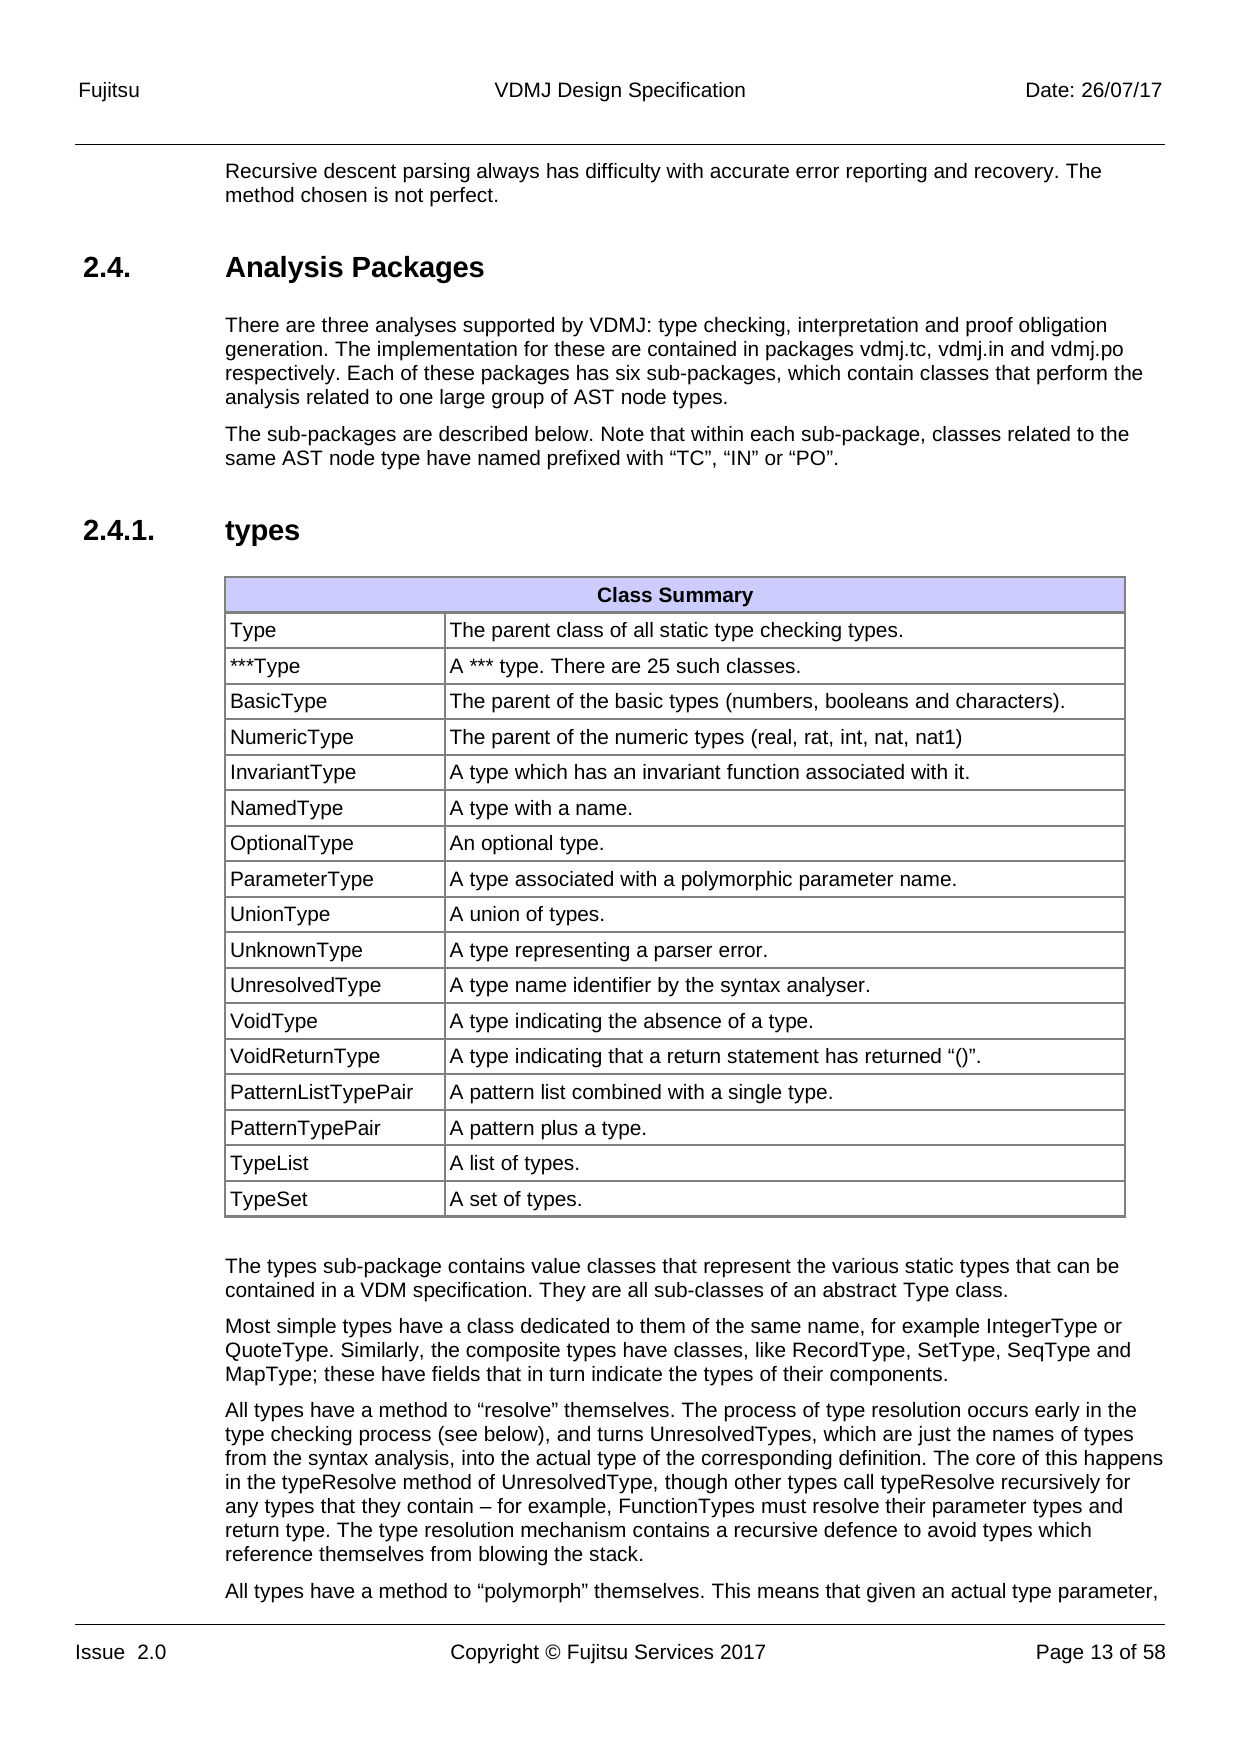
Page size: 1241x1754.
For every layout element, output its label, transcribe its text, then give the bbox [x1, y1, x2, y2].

table_cell NumericType [226, 720, 444, 753]
table_header Class Summary [226, 578, 1124, 611]
text There are three analyses supported by VDMJ: type checking, interpretation and proof obligation generation. The implementation for these are contained in packages vdmj.tc, vdmj.in and vdmj.po respectively. Each of these packages has six sub-packages, which contain classes that perform the analysis related to one large group of AST node types. [225, 314, 1165, 409]
table_cell A set of types. [446, 1182, 1124, 1215]
table_cell A pattern plus a type. [446, 1111, 1124, 1144]
text All types have a method to “resolve” themselves. The process of type resolution occurs early in the type checking process (see below), and turns UnresolvedTypes, which are just the names of types from the syntax analysis, into the actual type of the corresponding definition. The core of this happens in the typeResolve method of UnresolvedType, though other types call typeResolve recursively for any types that they contain – for example, FunctionTypes must resolve their parameter types and return type. The type resolution mechanism contains a recursive defence to avoid types which reference themselves from blowing the stack. [225, 1399, 1165, 1566]
table_cell A list of types. [446, 1146, 1124, 1180]
text The sub-packages are described below. Note that within each sub-package, classes related to the same AST node type have named prefixed with “TC”, “IN” or “PO”. [225, 422, 1165, 470]
table_cell VoidType [226, 1004, 444, 1038]
table_cell NamedType [226, 791, 444, 824]
table_cell TypeSet [226, 1182, 444, 1215]
table_cell A type indicating the absence of a type. [446, 1004, 1124, 1038]
table_cell A union of types. [446, 898, 1124, 931]
table_cell ***Type [226, 649, 444, 682]
table_cell ParameterType [226, 862, 444, 896]
table_cell A *** type. There are 25 such classes. [446, 649, 1124, 682]
table_cell BasicType [226, 685, 444, 718]
table_cell A type indicating that a return statement has returned “()”. [446, 1040, 1124, 1073]
table_cell PatternListTypePair [226, 1075, 444, 1109]
table_cell A pattern list combined with a single type. [446, 1075, 1124, 1109]
table_cell A type name identifier by the syntax analyser. [446, 969, 1124, 1002]
table_cell The parent of the numeric types (real, rat, int, nat, nat1) [446, 720, 1124, 753]
table_cell InvariantType [226, 756, 444, 789]
table_cell VoidReturnType [226, 1040, 444, 1073]
subtitle Analysis Packages [75, 250, 1165, 284]
table_cell A type representing a parser error. [446, 933, 1124, 967]
table_cell UnresolvedType [226, 969, 444, 1002]
text Recursive descent parsing always has difficulty with accurate error reporting and recovery. The method chosen is not perfect. [225, 160, 1165, 208]
table_cell A type which has an invariant function associated with it. [446, 756, 1124, 789]
table_cell A type with a name. [446, 791, 1124, 824]
table_cell OptionalType [226, 827, 444, 860]
table_cell A type associated with a polymorphic parameter name. [446, 862, 1124, 896]
text Most simple types have a class dedicated to them of the same name, for example IntegerType or QuoteType. Similarly, the composite types have classes, like RecordType, SetType, SeqType and MapType; these have fields that in turn indicate the types of their components. [225, 1314, 1165, 1386]
table_cell UnknownType [226, 933, 444, 967]
text All types have a method to “polymorph” themselves. This means that given an actual type parameter, [225, 1579, 1165, 1603]
subtitle types [75, 512, 1165, 546]
table_cell PatternTypePair [226, 1111, 444, 1144]
table_cell The parent class of all static type checking types. [446, 614, 1124, 647]
table_cell Type [226, 614, 444, 647]
table_cell UnionType [226, 898, 444, 931]
text The types sub-package contains value classes that represent the various static types that can be contained in a VDM specification. They are all sub-classes of an abstract Type class. [225, 1254, 1165, 1302]
table_cell The parent of the basic types (numbers, booleans and characters). [446, 685, 1124, 718]
table_cell TypeList [226, 1146, 444, 1180]
table_cell An optional type. [446, 827, 1124, 860]
